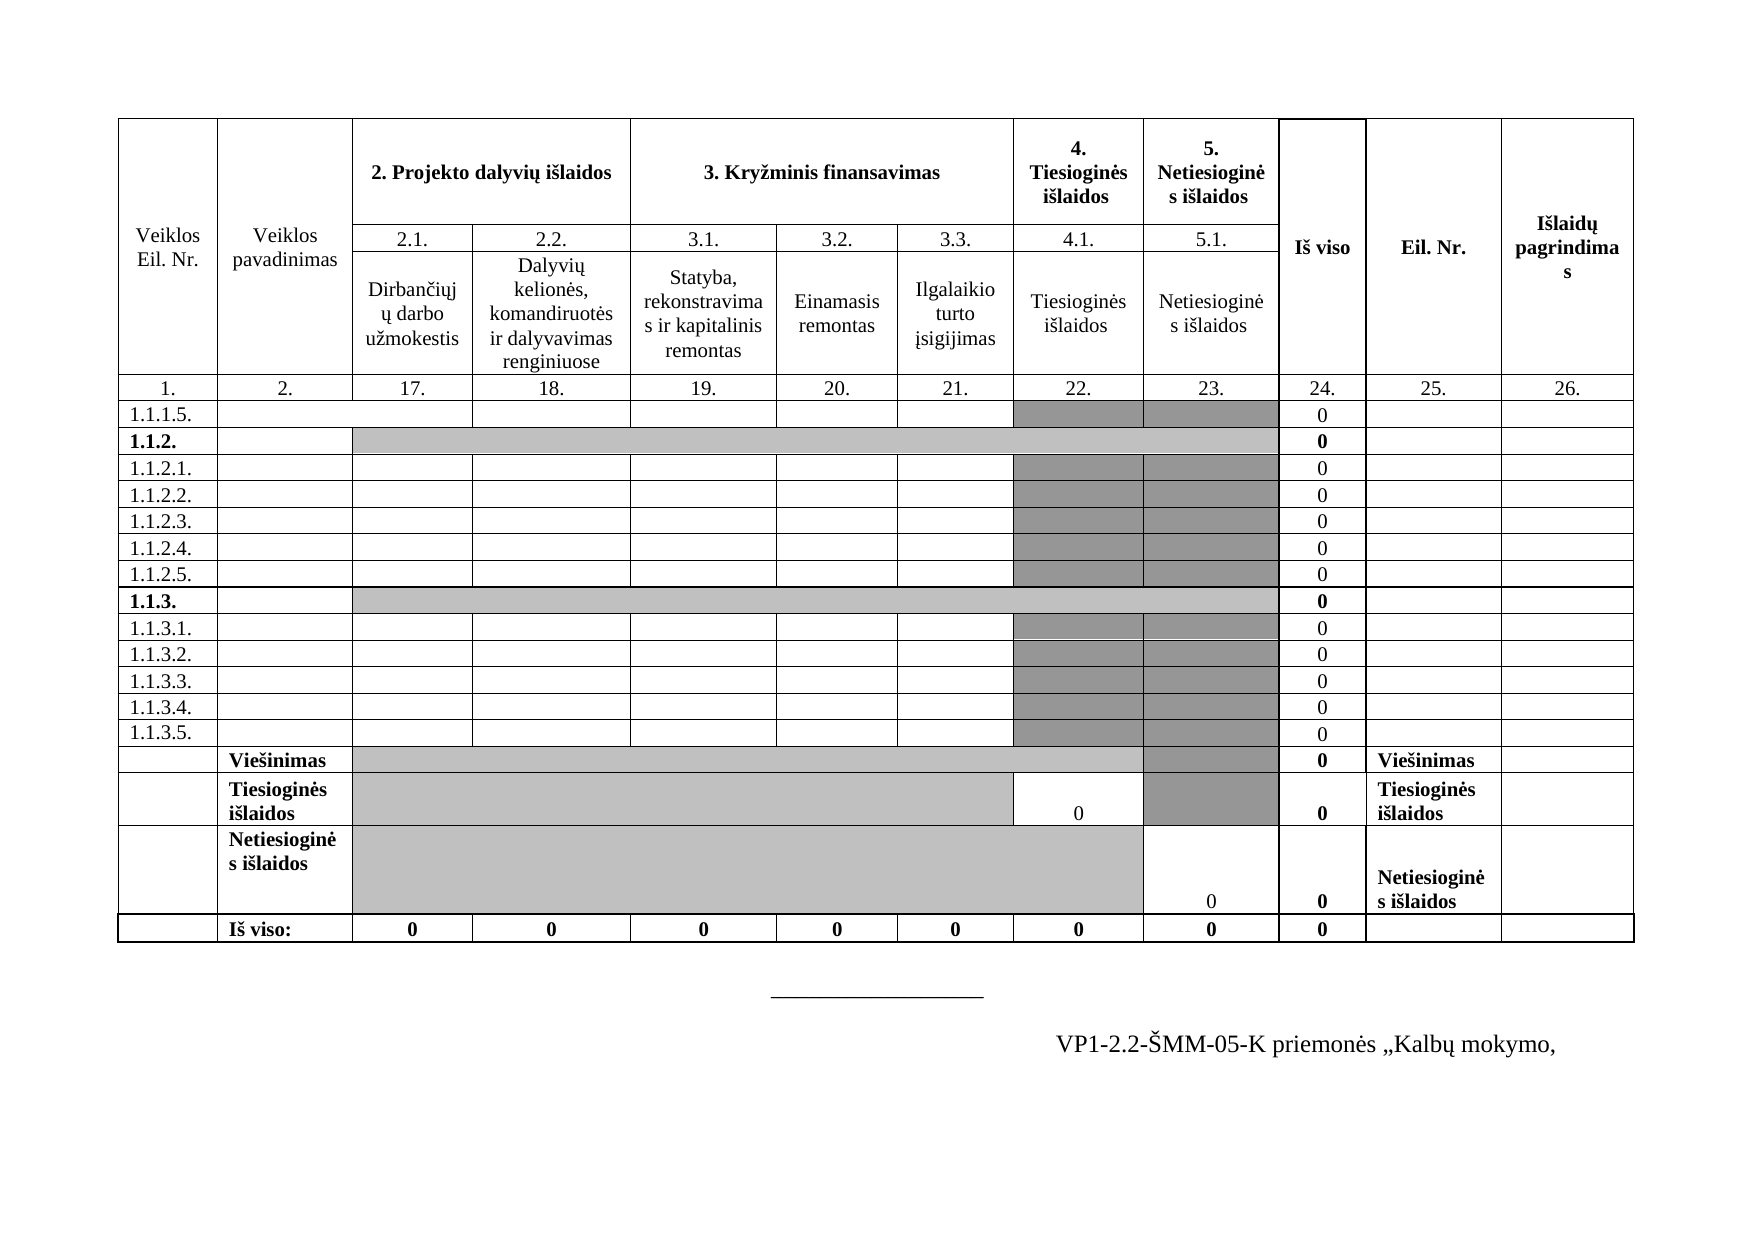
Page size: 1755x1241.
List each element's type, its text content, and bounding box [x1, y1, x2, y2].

table_cell [119, 826, 217, 913]
table_cell 0 [898, 915, 1013, 941]
table_cell [218, 481, 352, 507]
table_cell Dalyvių kelionės, komandiruotės ir dalyvavimas renginiuose [473, 252, 630, 374]
table_cell [777, 720, 897, 746]
table_cell [631, 694, 776, 719]
table_cell [1367, 694, 1501, 719]
table_cell [898, 481, 1013, 507]
table_cell [1502, 401, 1633, 427]
table_cell [1144, 667, 1278, 693]
table_cell [898, 667, 1013, 693]
table_cell [473, 455, 630, 480]
table_cell 3.2. [777, 225, 897, 251]
table_cell 2. [218, 375, 352, 400]
table_cell [353, 481, 472, 507]
table_cell [1502, 508, 1633, 533]
table_cell 1.1.2.1. [119, 455, 217, 480]
table_cell 1.1.2.2. [119, 481, 217, 507]
table_cell [1502, 428, 1633, 453]
table_cell [1014, 694, 1143, 719]
table_cell [218, 401, 352, 427]
table_cell [1144, 534, 1278, 560]
table_cell 26. [1502, 375, 1633, 400]
table_cell [353, 826, 1143, 913]
table_cell [777, 508, 897, 533]
table_cell Iš viso: [218, 915, 352, 941]
table_cell [777, 561, 897, 586]
table_cell 0 [1280, 641, 1365, 666]
table_cell [1014, 641, 1143, 666]
table_cell [353, 614, 472, 639]
table_cell Dirbančiųjų darbo užmokestis [353, 252, 472, 374]
table_cell [898, 614, 1013, 639]
table_cell [218, 455, 352, 480]
table_cell Ilgalaikio turto įsigijimas [898, 252, 1013, 374]
table_cell 0 [353, 915, 472, 941]
table_cell [898, 534, 1013, 560]
table_cell [898, 641, 1013, 666]
table_cell [1502, 455, 1633, 480]
table_cell 0 [1014, 915, 1143, 941]
table_cell [1367, 614, 1501, 639]
table_cell Tiesioginės išlaidos [1014, 252, 1143, 374]
table_cell [898, 508, 1013, 533]
table_cell 1.1.2.4. [119, 534, 217, 560]
table_cell [473, 401, 630, 427]
table_cell [1144, 720, 1278, 746]
table_cell 1.1.1.5. [119, 401, 217, 427]
table_cell [631, 534, 776, 560]
table_cell [777, 614, 897, 639]
table_cell 1.1.2.3. [119, 508, 217, 533]
table_cell 0 [1280, 534, 1365, 560]
table_cell [1367, 428, 1501, 453]
table_cell [898, 720, 1013, 746]
table_cell 20. [777, 375, 897, 400]
table_cell 1. [119, 375, 217, 400]
table_cell [777, 401, 897, 427]
table_header Veiklos Eil. Nr. [119, 119, 217, 374]
table_cell [631, 720, 776, 746]
table_cell [898, 561, 1013, 586]
table_cell [777, 694, 897, 719]
table_cell [1502, 561, 1633, 586]
table_cell [1502, 773, 1633, 825]
table_cell [1014, 561, 1143, 586]
table_cell [473, 534, 630, 560]
table_cell [1014, 720, 1143, 746]
table_cell [1144, 614, 1278, 639]
table_cell 18. [473, 375, 630, 400]
table_cell [473, 720, 630, 746]
table_cell 0 [1280, 428, 1365, 453]
table_cell [898, 694, 1013, 719]
table_cell [218, 641, 352, 666]
table_cell [1367, 455, 1501, 480]
table_cell [473, 614, 630, 639]
table_cell [218, 508, 352, 533]
table_cell 0 [1280, 694, 1365, 719]
table_header 4. Tiesioginės išlaidos [1014, 119, 1143, 224]
table_cell [1014, 614, 1143, 639]
table_cell 0 [1280, 455, 1365, 480]
table_header Veiklos pavadinimas [218, 119, 352, 374]
table_cell Tiesioginės išlaidos [1367, 773, 1501, 825]
table_cell [119, 747, 217, 772]
text _________________ [118, 972, 1636, 1001]
table_cell 0 [1280, 747, 1365, 772]
table_cell [218, 720, 352, 746]
table_cell [1014, 455, 1143, 480]
table_cell 0 [1280, 915, 1365, 941]
table_header 5. Netiesioginės išlaidos [1144, 119, 1278, 224]
table_cell Viešinimas [218, 747, 352, 772]
table_header Eil. Nr. [1367, 119, 1501, 374]
table_cell [353, 747, 1013, 772]
table_cell [777, 641, 897, 666]
table_cell [1502, 614, 1633, 639]
table_cell [631, 401, 776, 427]
table_cell 0 [631, 915, 776, 941]
table_cell [1144, 455, 1278, 480]
table_cell [473, 667, 630, 693]
table_cell [898, 455, 1013, 480]
table_cell [1502, 481, 1633, 507]
table_cell 1.1.3.2. [119, 641, 217, 666]
table_cell 23. [1144, 375, 1278, 400]
table_cell 1.1.3.4. [119, 694, 217, 719]
table_cell [898, 401, 1013, 427]
table_cell [353, 720, 472, 746]
table_cell 19. [631, 375, 776, 400]
table_cell [353, 534, 472, 560]
table_cell [473, 641, 630, 666]
table_cell [777, 481, 897, 507]
table_cell [777, 534, 897, 560]
table_cell 25. [1367, 375, 1501, 400]
table_cell [1367, 641, 1501, 666]
table_cell 22. [1014, 375, 1143, 400]
table_cell 1.1.3.5. [119, 720, 217, 746]
table_cell 21. [898, 375, 1013, 400]
table_cell [1367, 481, 1501, 507]
table_cell [1502, 694, 1633, 719]
table_cell [1502, 641, 1633, 666]
table_cell [119, 773, 217, 825]
table_cell [1367, 667, 1501, 693]
table_cell [218, 614, 352, 639]
table_cell [631, 614, 776, 639]
table_cell Statyba, rekonstravimas ir kapitalinis remontas [631, 252, 776, 374]
table_cell [353, 773, 1013, 825]
table_cell [473, 481, 630, 507]
table_cell 1.1.3. [119, 588, 217, 613]
table_cell [218, 588, 352, 613]
table_cell [1367, 508, 1501, 533]
table_cell [119, 915, 217, 941]
table_cell [1502, 915, 1633, 941]
table_cell [353, 667, 472, 693]
table_cell 0 [1280, 508, 1365, 533]
table_cell 0 [1280, 667, 1365, 693]
table_cell 0 [1280, 720, 1365, 746]
table_cell 2.1. [353, 225, 472, 251]
table_cell 1.1.2.5. [119, 561, 217, 586]
table_cell 0 [1280, 561, 1365, 586]
table_cell 5.1. [1144, 225, 1278, 251]
table_cell 0 [1280, 588, 1365, 613]
table_cell Einamasis remontas [777, 252, 897, 374]
table_cell 4.1. [1014, 225, 1143, 251]
table_cell [1502, 747, 1633, 772]
table_header Išlaidų pagrindimas [1502, 119, 1633, 374]
text VP1-2.2-ŠMM-05-K priemonės „Kalbų mokymo, [1056, 1029, 1636, 1058]
table_cell [353, 508, 472, 533]
table_cell [473, 508, 630, 533]
table_cell [353, 561, 472, 586]
table_cell [1014, 534, 1143, 560]
table_cell 1.1.2. [119, 428, 217, 453]
table_cell [353, 428, 1278, 453]
table_cell [1367, 534, 1501, 560]
table_cell [631, 667, 776, 693]
table_cell Netiesioginės išlaidos [1144, 252, 1278, 374]
table_cell 3.1. [631, 225, 776, 251]
table_cell [777, 455, 897, 480]
table_cell 0 [777, 915, 897, 941]
table_cell [1502, 534, 1633, 560]
table_cell 1.1.3.1. [119, 614, 217, 639]
table_cell [1502, 667, 1633, 693]
table_cell 24. [1280, 375, 1365, 400]
table_cell [631, 455, 776, 480]
table_cell [473, 561, 630, 586]
table_cell 0 [1280, 481, 1365, 507]
table_cell 0 [1280, 773, 1366, 825]
table_cell [631, 561, 776, 586]
table_cell [1144, 401, 1278, 427]
table_cell [218, 534, 352, 560]
table_cell [631, 641, 776, 666]
table_cell Viešinimas [1367, 747, 1501, 772]
table_cell [1014, 508, 1143, 533]
table_cell [353, 588, 1278, 613]
table_cell [1144, 747, 1278, 772]
table_cell [353, 401, 472, 427]
table_cell Tiesioginės išlaidos [218, 773, 352, 825]
table_cell 0 [1280, 826, 1365, 913]
table_cell 3.3. [898, 225, 1013, 251]
table_cell [1502, 588, 1633, 613]
table_cell Netiesioginės išlaidos [1367, 826, 1501, 913]
table_cell [218, 561, 352, 586]
table_cell [1014, 401, 1143, 427]
table_cell 1.1.3.3. [119, 667, 217, 693]
table_cell [473, 694, 630, 719]
table_cell [1367, 561, 1501, 586]
table_cell [1502, 720, 1633, 746]
table_cell 2.2. [473, 225, 630, 251]
table_cell [1367, 588, 1501, 613]
table_cell [353, 694, 472, 719]
table_header 2. Projekto dalyvių išlaidos [353, 119, 630, 224]
table_cell 17. [353, 375, 472, 400]
table_cell 0 [473, 915, 630, 941]
table_cell [218, 694, 352, 719]
table_cell [1013, 747, 1143, 772]
table_cell [218, 428, 352, 453]
table_cell [631, 508, 776, 533]
table_cell 0 [1144, 915, 1278, 941]
table_cell [1144, 694, 1278, 719]
table_cell [353, 641, 472, 666]
table_cell [353, 455, 472, 480]
table_cell [1367, 915, 1501, 941]
table_header 3. Kryžminis finansavimas [631, 119, 1013, 224]
table_cell 0 [1144, 826, 1278, 913]
table_cell [631, 481, 776, 507]
table_cell 0 [1280, 401, 1365, 427]
table_cell [1367, 401, 1501, 427]
table_cell [1502, 826, 1633, 913]
table_cell [1144, 773, 1278, 825]
table_header Iš viso [1280, 120, 1365, 374]
table_cell 0 [1014, 773, 1143, 825]
table_cell [1144, 481, 1278, 507]
table_cell Netiesioginės išlaidos [218, 826, 352, 913]
table_cell [1367, 720, 1501, 746]
table_cell [777, 667, 897, 693]
table_cell [1144, 561, 1278, 586]
table_cell [1014, 667, 1143, 693]
table_cell 0 [1280, 614, 1365, 639]
table_cell [1144, 641, 1278, 666]
table_cell [1144, 508, 1278, 533]
table_cell [1014, 481, 1143, 507]
table_cell [218, 667, 352, 693]
